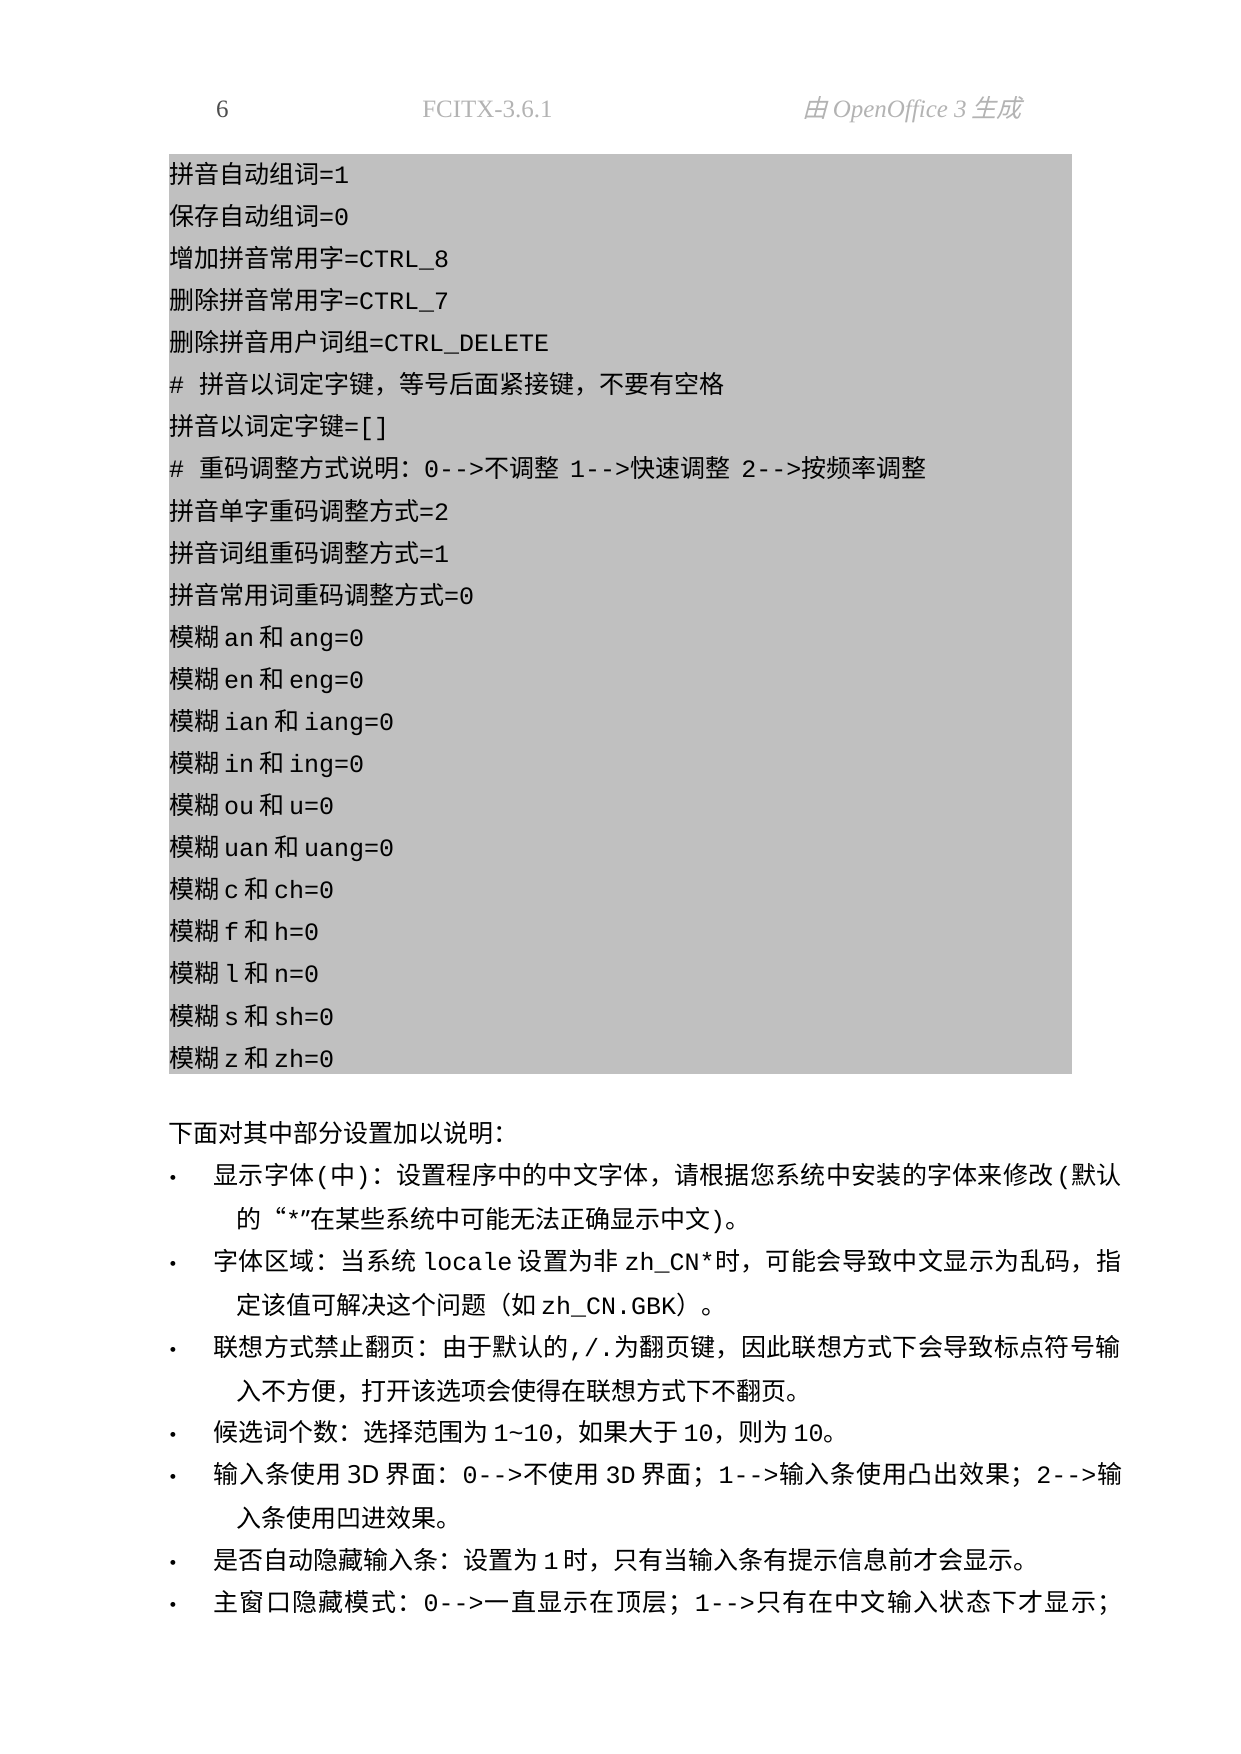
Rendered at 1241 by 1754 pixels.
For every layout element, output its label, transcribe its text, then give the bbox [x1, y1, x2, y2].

text 下面对其中部分设置加以说明： [118, 1114, 1122, 1150]
list 显示字体(中)：设置程序中的中文字体，请根据您系统中安装的字体来修改(默认的“*”在某些系统中可能无法正确显示中文)。 [169, 1156, 1122, 1236]
list 联想方式禁止翻页：由于默认的,/.为翻页键，因此联想方式下会导致标点符号输入不方便，打开该选项会使得在联想方式下不翻页。 [169, 1327, 1122, 1407]
list 候选词个数：选择范围为1~10，如果大于10，则为10。 [169, 1413, 1122, 1449]
table_header 拼音自动组词=1 保存自动组词=0 增加拼音常用字=CTRL_8 删除拼音常用字=CTRL_7 删除拼音用户词组=CTRL_DELETE # 拼音以词定字键，等号后面紧接键，不要有空格 拼音以词定字键=[] # 重码调整方式说明：0-->不调整 1-->快速调整 2-->按频率调整 拼音单字重码调整方式=2 拼音词组重码调整方式=1 拼音常用词重码调整方式=0 模糊an和ang=0 模糊en和eng=0 模糊ian和iang=0 模糊in和ing=0 模糊ou和u=0 模糊uan和uang=0 模糊c和ch=0 模糊f和h=0 模糊l和n=0 模糊s和sh=0 模糊z和zh=0 [169, 154, 1072, 1074]
list 输入条使用3D界面：0-->不使用3D界面；1-->输入条使用凸出效果；2-->输入条使用凹进效果。 [169, 1455, 1122, 1535]
list 字体区域：当系统locale设置为非zh_CN*时，可能会导致中文显示为乱码，指定该值可解决这个问题（如zh_CN.GBK）。 [169, 1242, 1122, 1322]
list 主窗口隐藏模式：0-->一直显示在顶层；1-->只有在中文输入状态下才显示； [169, 1582, 1122, 1619]
list 是否自动隐藏输入条：设置为1时，只有当输入条有提示信息前才会显示。 [169, 1540, 1122, 1577]
